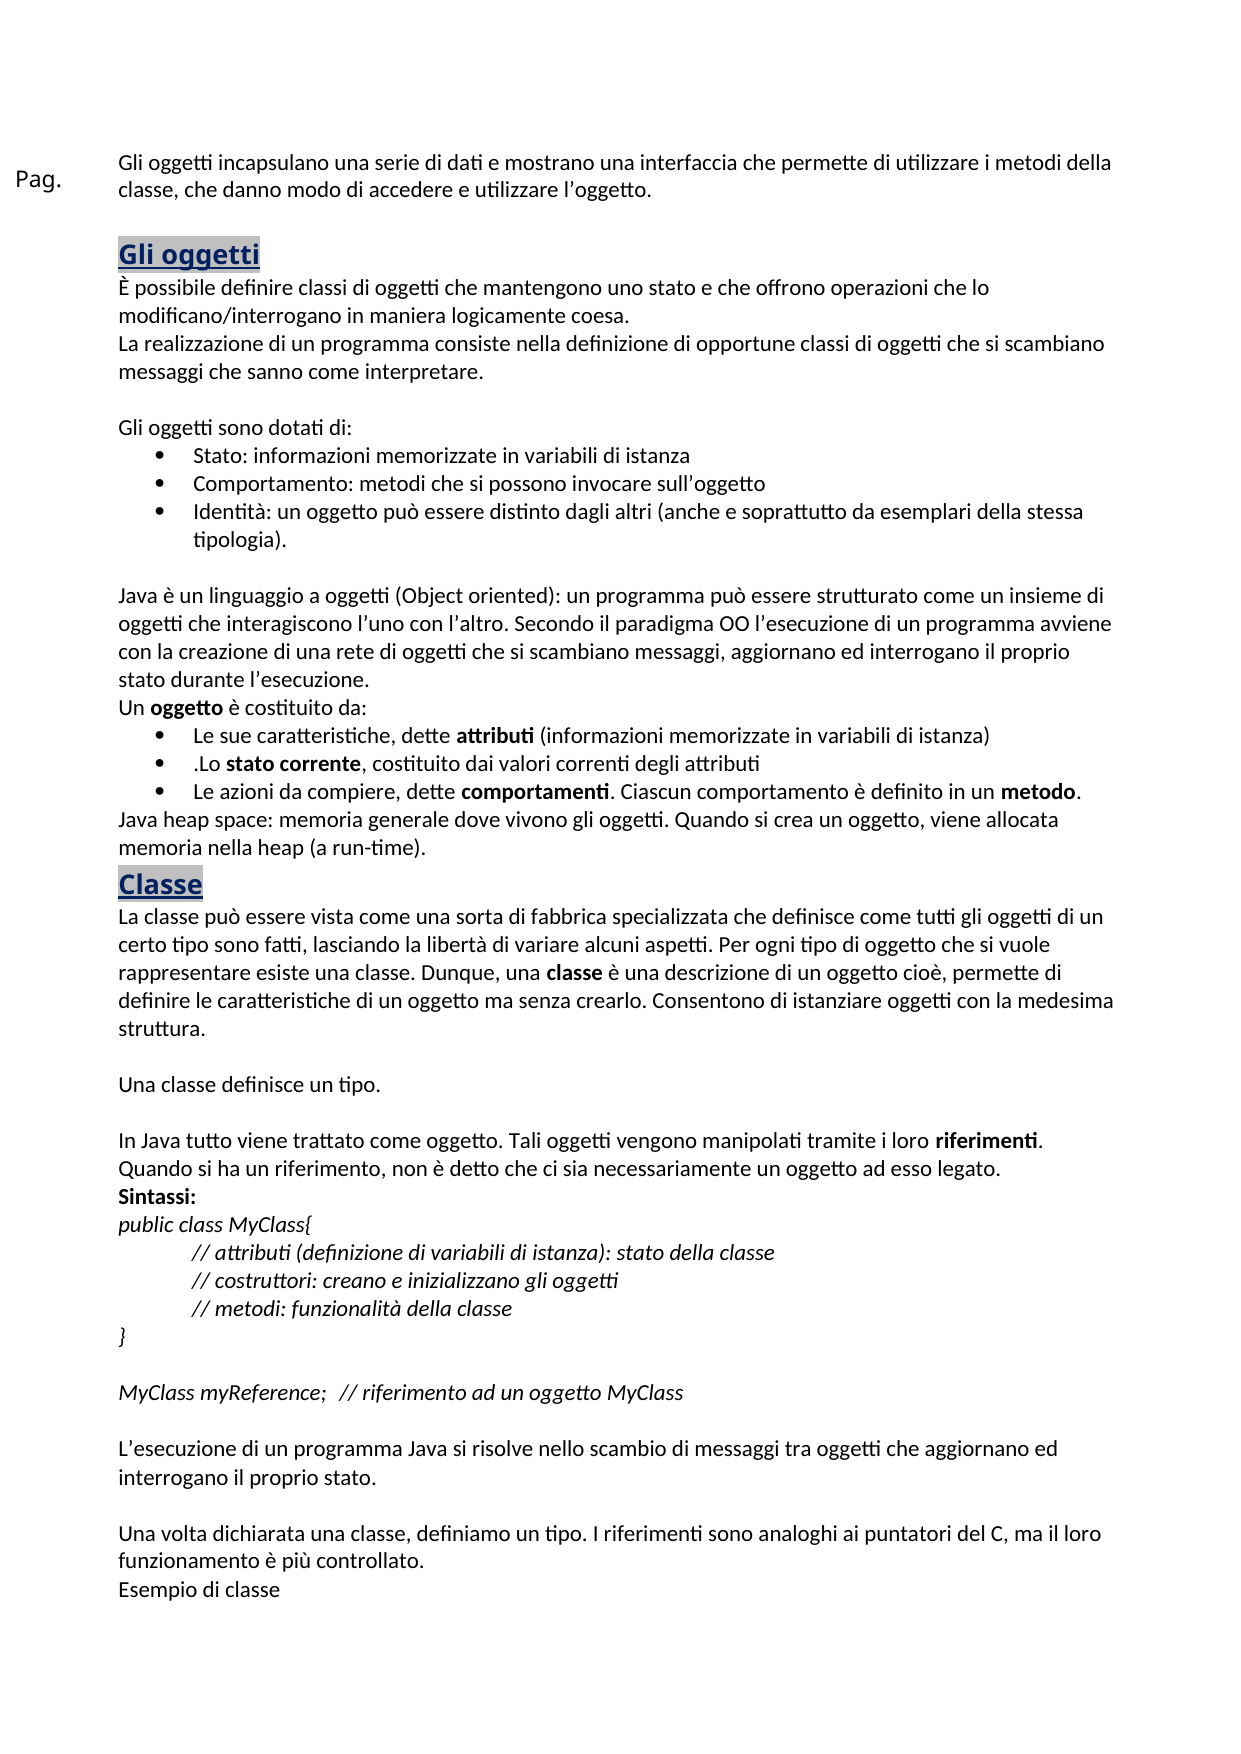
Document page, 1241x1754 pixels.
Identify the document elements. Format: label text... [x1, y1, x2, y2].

text // attributi (definizione di variabili di istanza): stato della classe [118, 1238, 1122, 1266]
text Java è un linguaggio a oggetti (Object oriented): un programma può essere strutturato come un insieme di oggetti che interagiscono l’uno con l’altro. Secondo il paradigma OO l’esecuzione di un programma avviene con la creazione di una rete di oggetti che si scambiano messaggi, aggiornano ed interrogano il proprio stato durante l’esecuzione. [118, 581, 1122, 693]
text // metodi: funzionalità della classe [118, 1294, 1122, 1322]
text Sintassi: [118, 1182, 1122, 1210]
list Le sue caratteristiche, dette attributi (informazioni memorizzate in variabili di istanza) [156, 721, 1122, 749]
text La classe può essere vista come una sorta di fabbrica specializzata che definisce come tutti gli oggetti di un certo tipo sono fatti, lasciando la libertà di variare alcuni aspetti. Per ogni tipo di oggetto che si vuole rappresentare esiste una classe. Dunque, una classe è una descrizione di un oggetto cioè, permette di definire le caratteristiche di un oggetto ma senza crearlo. Consentono di istanziare oggetti con la medesima struttura. [118, 902, 1122, 1042]
text Gli oggetti sono dotati di: [118, 413, 1122, 441]
text public class MyClass{ [118, 1210, 1122, 1238]
list Comportamento: metodi che si possono invocare sull’oggetto [156, 469, 1122, 497]
text Java heap space: memoria generale dove vivono gli oggetti. Quando si crea un oggetto, viene allocata memoria nella heap (a run-time). [118, 805, 1122, 861]
text L’esecuzione di un programma Java si risolve nello scambio di messaggi tra oggetti che aggiornano ed interrogano il proprio stato. [118, 1434, 1122, 1491]
text // costruttori: creano e inizializzano gli oggetti [118, 1266, 1122, 1294]
text MyClass myReference; // riferimento ad un oggetto MyClass [118, 1378, 1122, 1407]
text Una classe definisce un tipo. [118, 1070, 1122, 1098]
text In Java tutto viene trattato come oggetto. Tali oggetti vengono manipolati tramite i loro riferimenti. Quando si ha un riferimento, non è detto che ci sia necessariamente un oggetto ad esso legato. [118, 1126, 1122, 1182]
list .Lo stato corrente, costituito dai valori correnti degli attributi [156, 749, 1122, 777]
list Identità: un oggetto può essere distinto dagli altri (anche e soprattutto da esemplari della stessa tipologia). [156, 497, 1122, 553]
list Stato: informazioni memorizzate in variabili di istanza [156, 441, 1122, 469]
text Gli oggetti incapsulano una serie di dati e mostrano una interfaccia che permette di utilizzare i metodi della classe, che danno modo di accedere e utilizzare l’oggetto. [118, 148, 1122, 204]
subtitle Gli oggetti [118, 236, 1122, 273]
text Una volta dichiarata una classe, definiamo un tipo. I riferimenti sono analoghi ai puntatori del C, ma il loro funzionamento è più controllato. [118, 1519, 1122, 1575]
text È possibile definire classi di oggetti che mantengono uno stato e che offrono operazioni che lo modificano/interrogano in maniera logicamente coesa. [118, 273, 1122, 329]
list Le azioni da compiere, dette comportamenti. Ciascun comportamento è definito in un metodo. [156, 777, 1122, 805]
text La realizzazione di un programma consiste nella definizione di opportune classi di oggetti che si scambiano messaggi che sanno come interpretare. [118, 329, 1122, 385]
text } [118, 1322, 1122, 1351]
text Un oggetto è costituito da: [118, 693, 1122, 721]
subtitle Classe [118, 865, 1122, 902]
text Esempio di classe [118, 1575, 1122, 1603]
